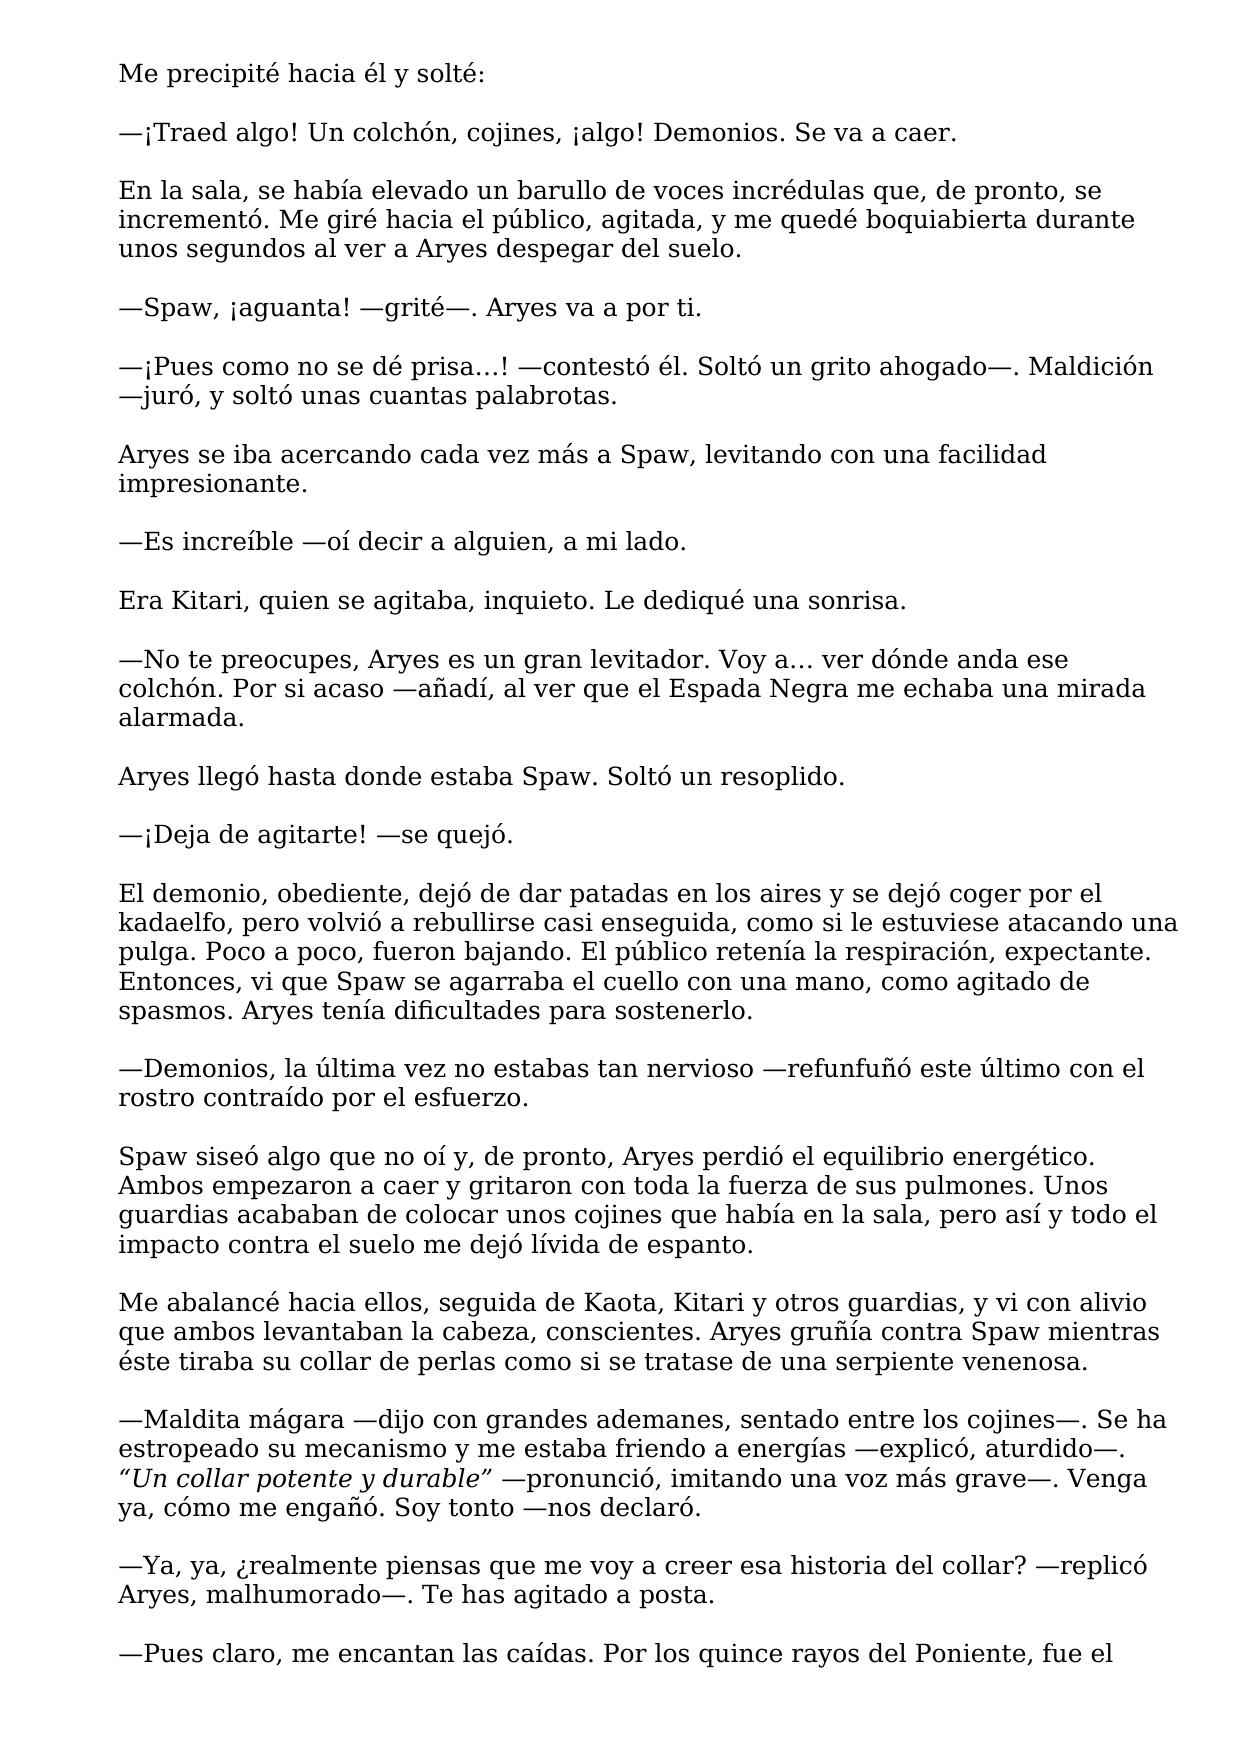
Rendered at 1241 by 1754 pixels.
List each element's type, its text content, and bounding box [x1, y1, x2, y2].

text —Pues claro, me encantan las caídas. Por los quince rayos del Poniente, fue el [118, 1639, 1181, 1668]
text Spaw siseó algo que no oí y, de pronto, Aryes perdió el equilibrio energético. Ambos empezaron a caer y gritaron con toda la fuerza de sus pulmones. Unos guardias acababan de colocar unos cojines que había en la sala, pero así y todo el impacto contra el suelo me dejó lívida de espanto. [118, 1142, 1181, 1259]
text —¡Traed algo! Un colchón, cojines, ¡algo! Demonios. Se va a caer. [118, 118, 1181, 147]
text Me precipité hacia él y solté: [118, 59, 1181, 88]
text —¡Pues como no se dé prisa…! —contestó él. Soltó un grito ahogado—. Maldición —juró, y soltó unas cuantas palabrotas. [118, 352, 1181, 410]
text —Demonios, la última vez no estabas tan nervioso —refunfuñó este último con el rostro contraído por el esfuerzo. [118, 1054, 1181, 1113]
text Aryes llegó hasta donde estaba Spaw. Soltó un resoplido. [118, 762, 1181, 791]
text —Es increíble —oí decir a alguien, a mi lado. [118, 528, 1181, 557]
text El demonio, obediente, dejó de dar patadas en los aires y se dejó coger por el kadaelfo, pero volvió a rebullirse casi enseguida, como si le estuviese atacando una pulga. Poco a poco, fueron bajando. El público retenía la respiración, expectante. Entonces, vi que Spaw se agarraba el cuello con una mano, como agitado de spasmos. Aryes tenía dificultades para sostenerlo. [118, 879, 1181, 1025]
text —Ya, ya, ¿realmente piensas que me voy a creer esa historia del collar? —replicó Aryes, malhumorado—. Te has agitado a posta. [118, 1552, 1181, 1610]
text Era Kitari, quien se agitaba, inquieto. Le dediqué una sonrisa. [118, 586, 1181, 615]
text Me abalancé hacia ellos, seguida de Kaota, Kitari y otros guardias, y vi con alivio que ambos levantaban la cabeza, conscientes. Aryes gruñía contra Spaw mientras éste tiraba su collar de perlas como si se tratase de una serpiente venenosa. [118, 1288, 1181, 1376]
text —¡Deja de agitarte! —se quejó. [118, 821, 1181, 850]
text En la sala, se había elevado un barullo de voces incrédulas que, de pronto, se incrementó. Me giré hacia el público, agitada, y me quedé boquiabierta durante unos segundos al ver a Aryes despegar del suelo. [118, 176, 1181, 264]
text —No te preocupes, Aryes es un gran levitador. Voy a… ver dónde anda ese colchón. Por si acaso —añadí, al ver que el Espada Negra me echaba una mirada alarmada. [118, 645, 1181, 732]
text —Maldita mágara —dijo con grandes ademanes, sentado entre los cojines—. Se ha estropeado su mecanismo y me estaba friendo a energías —explicó, aturdido—. “Un collar potente y durable” —pronunció, imitando una voz más grave—. Venga ya, cómo me engañó. Soy tonto —nos declaró. [118, 1405, 1181, 1522]
text Aryes se iba acercando cada vez más a Spaw, levitando con una facilidad impresionante. [118, 440, 1181, 498]
text —Spaw, ¡aguanta! —grité—. Aryes va a por ti. [118, 293, 1181, 322]
